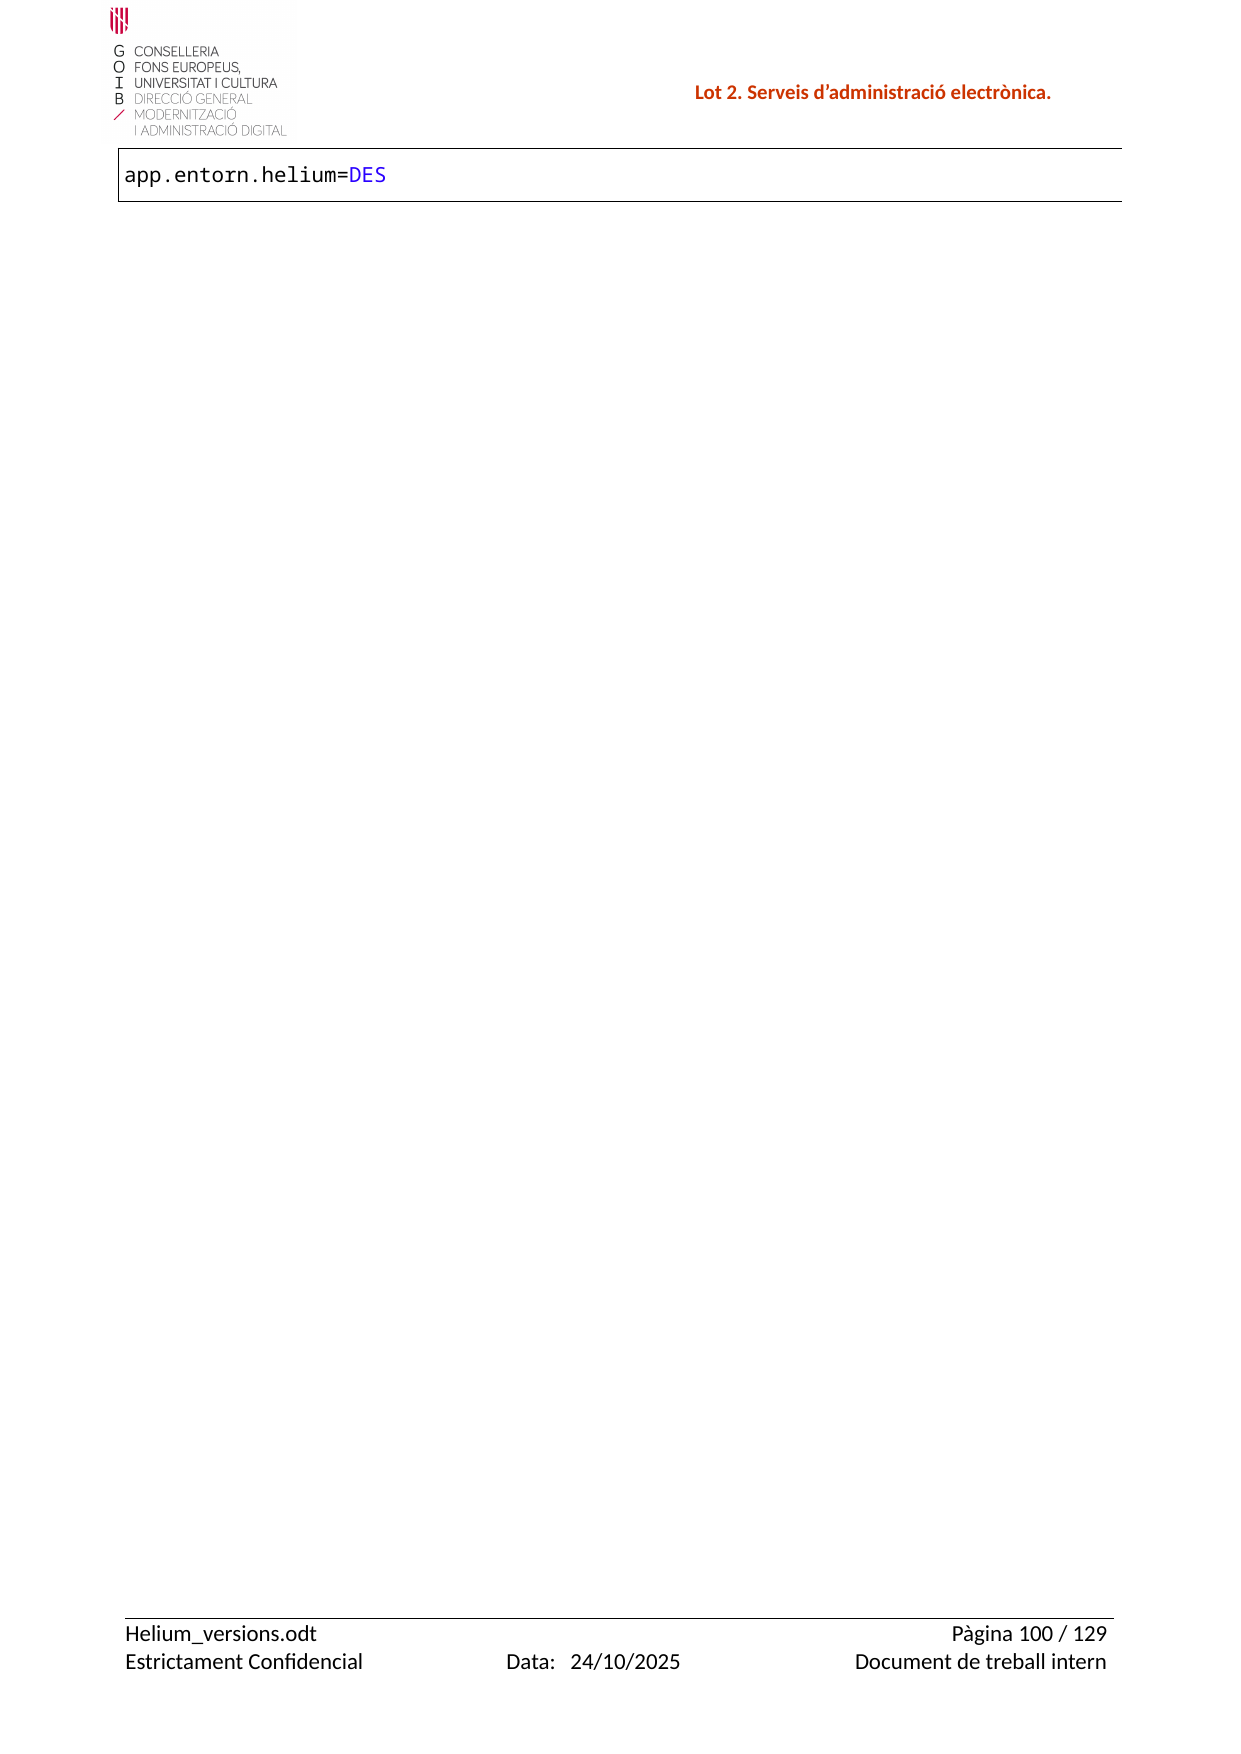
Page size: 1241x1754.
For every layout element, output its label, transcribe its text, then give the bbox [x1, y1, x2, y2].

table_header app.entorn.helium=DES [119, 149, 1122, 201]
picture [100, 0, 297, 144]
